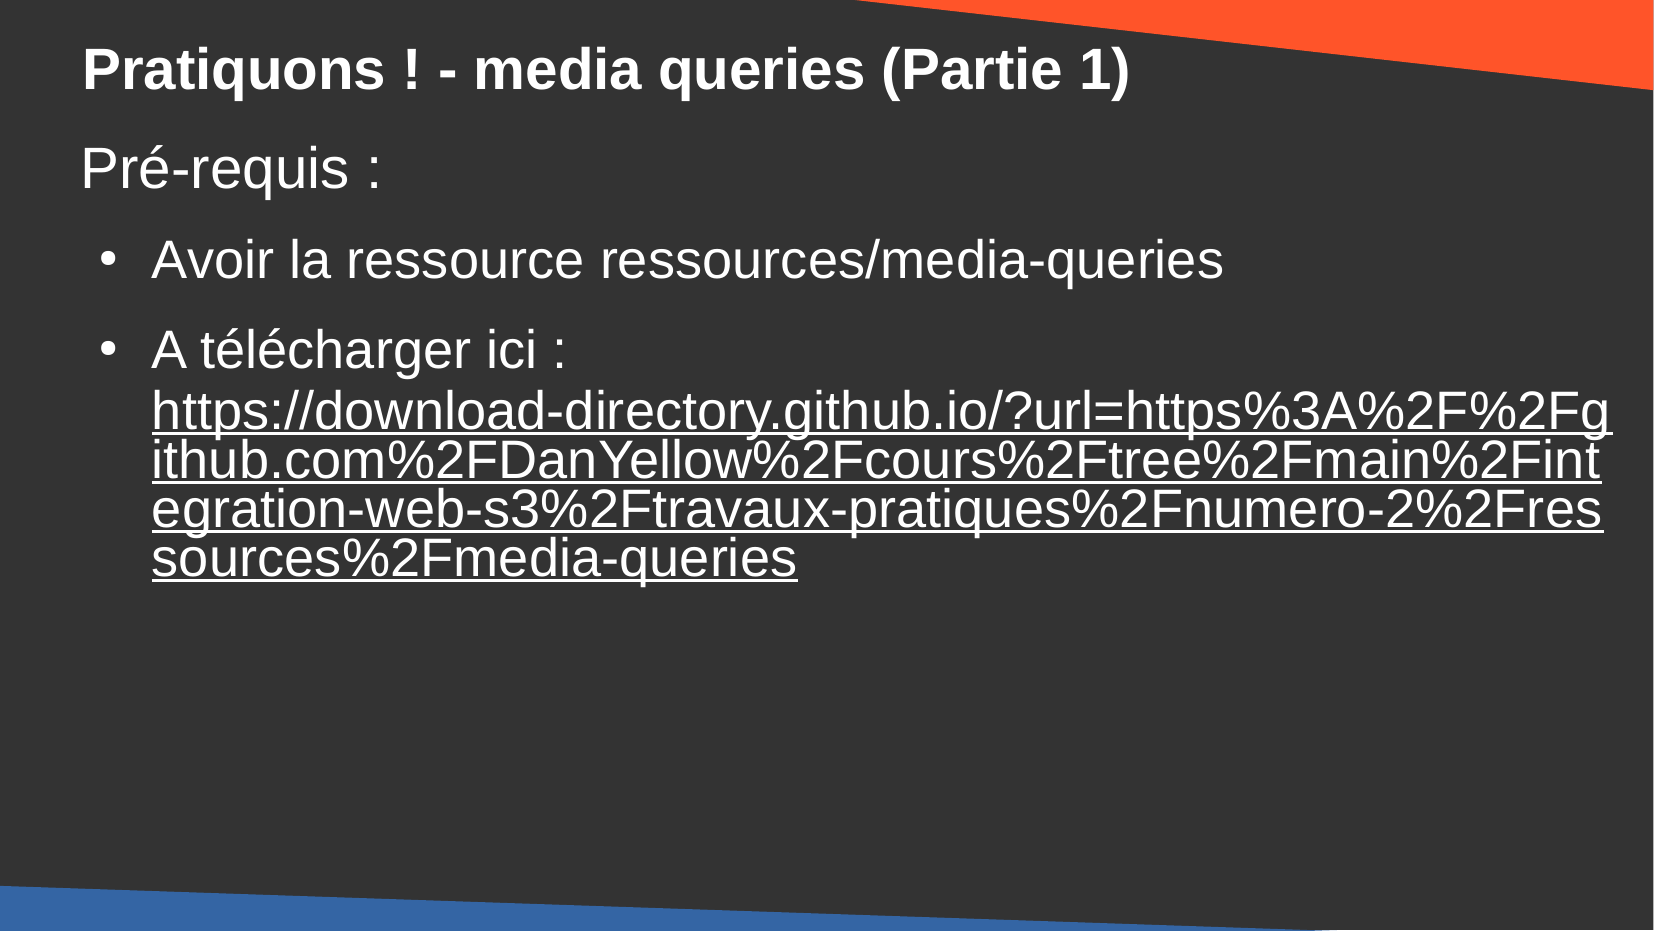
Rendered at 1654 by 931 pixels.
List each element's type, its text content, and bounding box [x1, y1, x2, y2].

text_box [854, 0, 1654, 91]
text_box [0, 885, 1337, 931]
list Pré-requis : Avoir la ressource ressources/media-queries A télécharger ici : https://download-directory.github.io/?url=https%3A%2F%2Fgithub.com%2FDanYellow%2Fcours%2Ftree%2Fmain%2Fintegration-web-s3%2Ftravaux-pratiques%2Fnumero-2%2Fressources%2Fmedia-queries [80, 135, 1620, 650]
title Pratiquons ! - media queries (Partie 1) [82, 37, 1571, 114]
